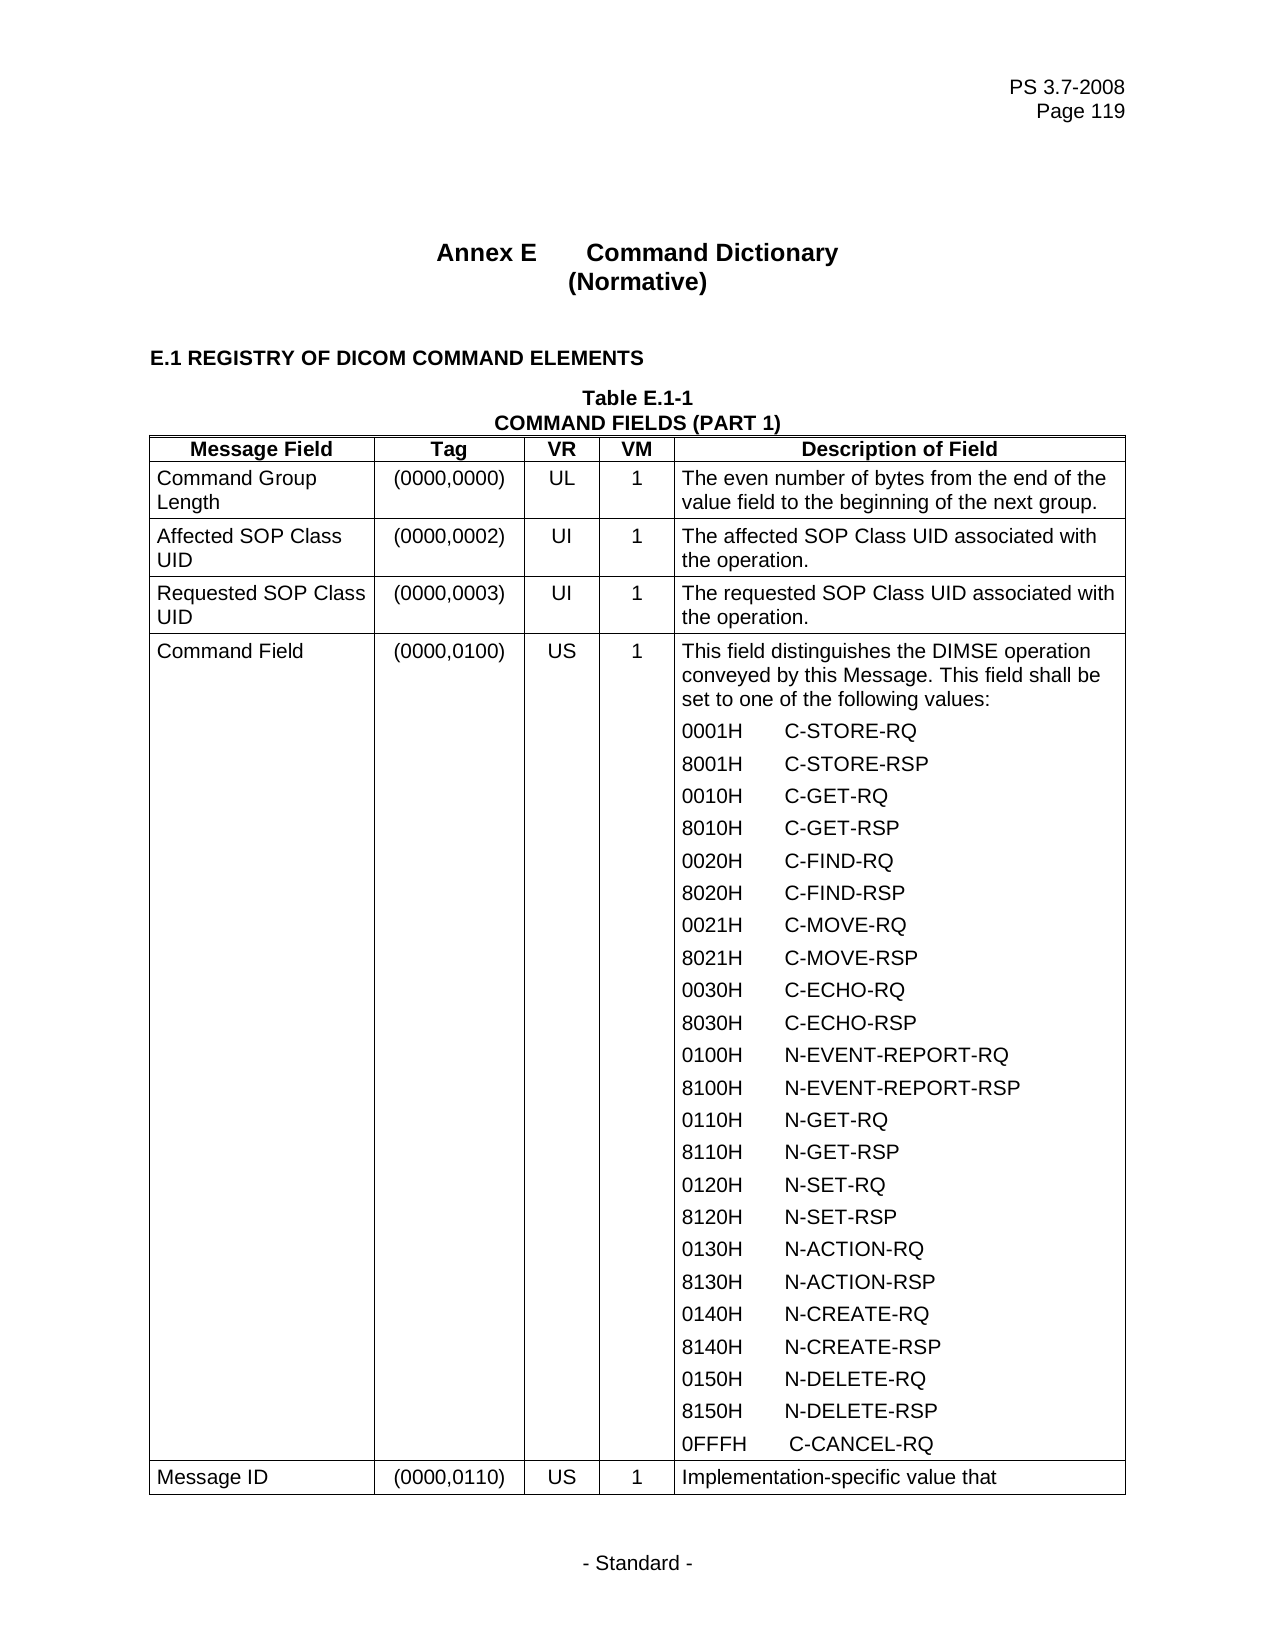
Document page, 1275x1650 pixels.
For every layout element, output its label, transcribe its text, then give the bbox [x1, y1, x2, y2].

table_cell (0000,0002) [375, 519, 524, 576]
table_cell This field distinguishes the DIMSE operation conveyed by this Message. This field shall be set to one of the following values: 0001H C-STORE-RQ 8001H C-STORE-RSP 0010H C-GET-RQ 8010H C-GET-RSP 0020H C-FIND-RQ 8020H C-FIND-RSP 0021H C-MOVE-RQ 8021H C-MOVE-RSP 0030H C-ECHO-RQ 8030H C-ECHO-RSP 0100H N-EVENT-REPORT-RQ 8100H N-EVENT-REPORT-RSP 0110H N-GET-RQ 8110H N-GET-RSP 0120H N-SET-RQ 8120H N-SET-RSP 0130H N-ACTION-RQ 8130H N-ACTION-RSP 0140H N-CREATE-RQ 8140H N-CREATE-RSP 0150H N-DELETE-RQ 8150H N-DELETE-RSP 0FFFH C-CANCEL-RQ [675, 634, 1125, 1460]
table_cell US [525, 1461, 599, 1493]
table_cell US [525, 634, 599, 1460]
table_cell Implementation-specific value that [675, 1461, 1125, 1493]
table_cell The requested SOP Class UID associated with the operation. [675, 577, 1125, 633]
table_cell (0000,0003) [375, 577, 524, 633]
table_cell UI [525, 577, 599, 633]
table_cell UI [525, 519, 599, 576]
table_cell The affected SOP Class UID associated with the operation. [675, 519, 1125, 576]
title Table E.1-1 COMMAND FIELDS (PART 1) [150, 386, 1125, 434]
table_cell Command Group Length [150, 462, 374, 518]
table_cell Message ID [150, 1461, 374, 1493]
table_cell (0000,0110) [375, 1461, 524, 1493]
table_cell 1 [600, 1461, 674, 1493]
subtitle Annex E Command Dictionary (Normative) [150, 237, 1125, 296]
table_cell (0000,0000) [375, 462, 524, 518]
table_header Message Field [150, 438, 374, 461]
table_cell Command Field [150, 634, 374, 1460]
table_header Tag [375, 438, 524, 461]
table_cell 1 [600, 519, 674, 576]
subtitle E.1 Registry of DICOM command elements [150, 346, 1125, 370]
table_header VM [600, 438, 674, 461]
table_cell Requested SOP Class UID [150, 577, 374, 633]
table_cell The even number of bytes from the end of the value field to the beginning of the next group. [675, 462, 1125, 518]
table_header Description of Field [675, 438, 1125, 461]
table_cell 1 [600, 462, 674, 518]
table_header VR [525, 438, 599, 461]
table_cell 1 [600, 634, 674, 1460]
table_cell UL [525, 462, 599, 518]
table_cell Affected SOP Class UID [150, 519, 374, 576]
table_cell 1 [600, 577, 674, 633]
table_cell (0000,0100) [375, 634, 524, 1460]
